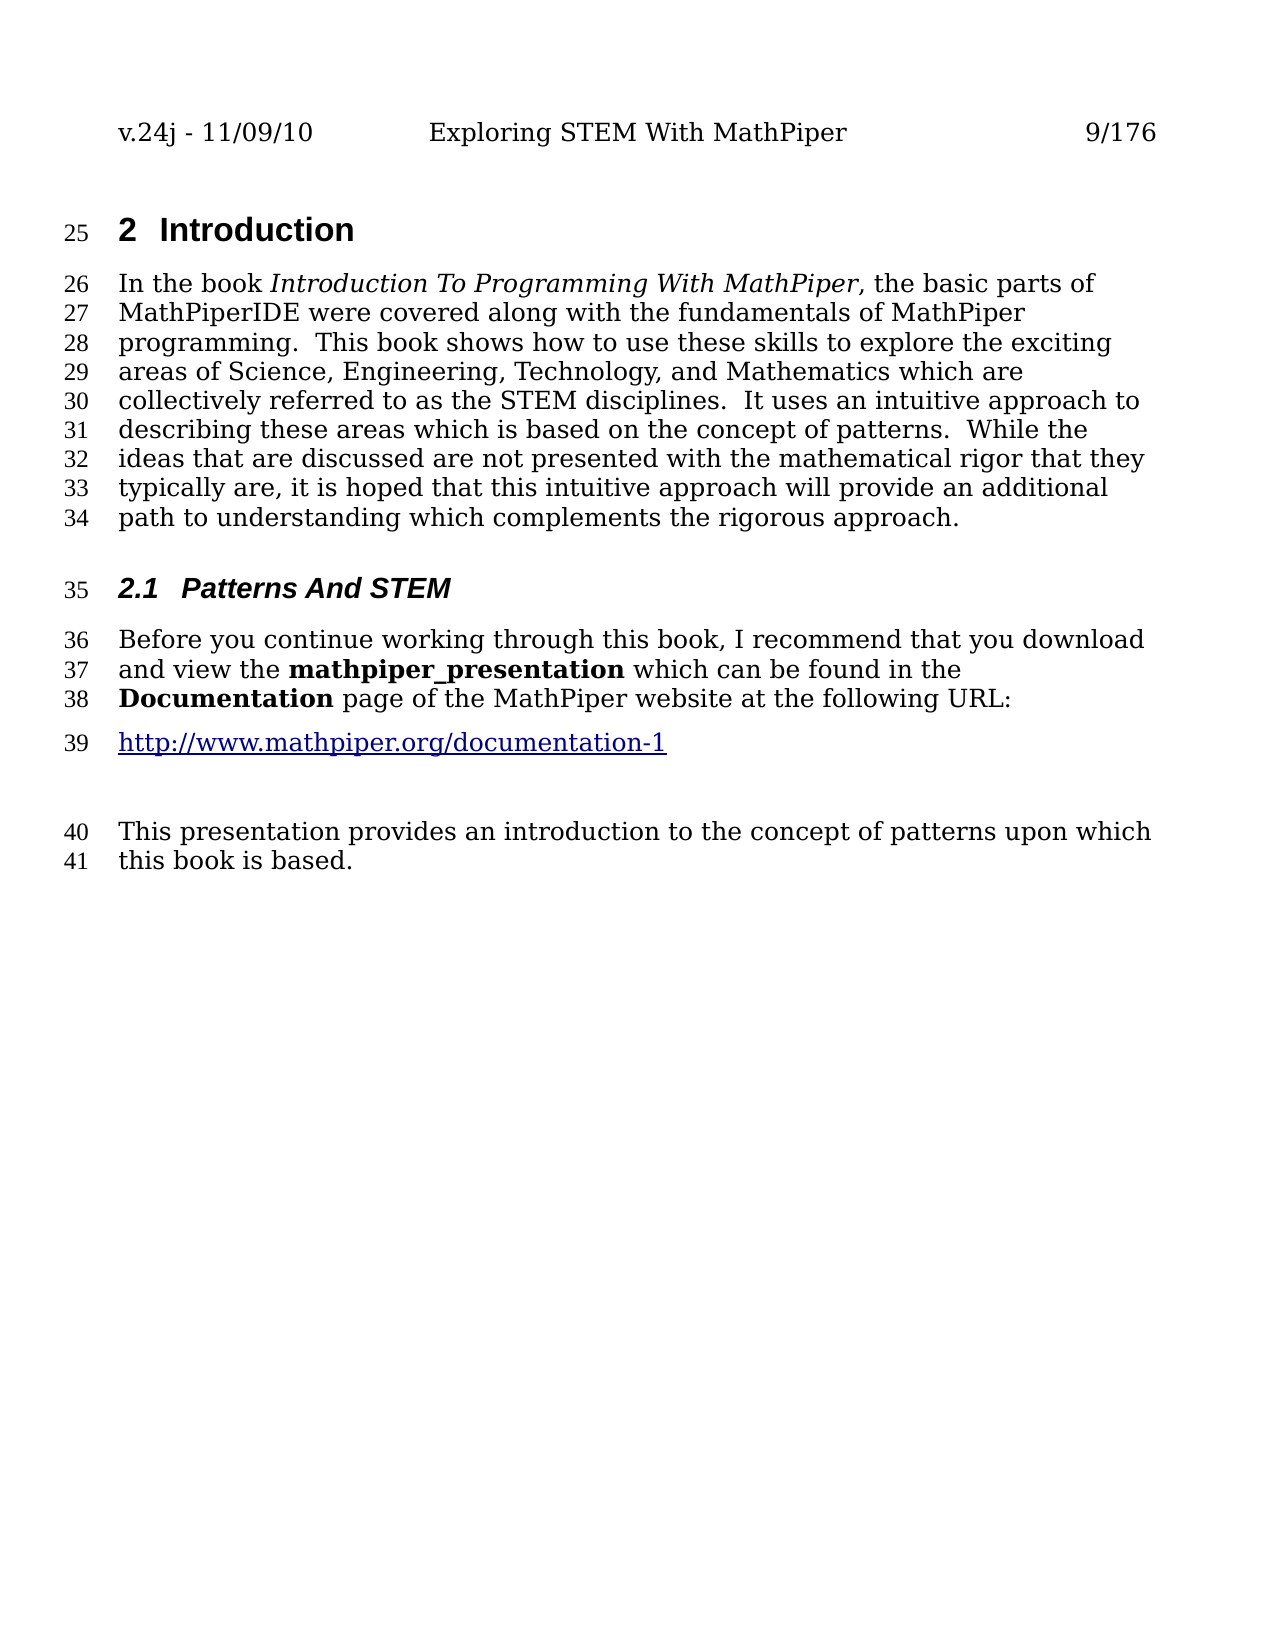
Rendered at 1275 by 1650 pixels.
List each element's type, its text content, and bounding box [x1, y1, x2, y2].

subtitle Introduction [118, 210, 1157, 248]
text This presentation provides an introduction to the concept of patterns upon which this book is based. [118, 817, 1157, 875]
text http://www.mathpiper.org/documentation-1 [118, 728, 1157, 757]
text Before you continue working through this book, I recommend that you download and view the mathpiper_presentation which can be found in the Documentation page of the MathPiper website at the following URL: [118, 625, 1157, 713]
text In the book Introduction To Programming With MathPiper, the basic parts of MathPiperIDE were covered along with the fundamentals of MathPiper programming. This book shows how to use these skills to explore the exciting areas of Science, Engineering, Technology, and Mathematics which are collectively referred to as the STEM disciplines. It uses an intuitive approach to describing these areas which is based on the concept of patterns. While the ideas that are discussed are not presented with the mathematical rigor that they typically are, it is hoped that this intuitive approach will provide an additional path to understanding which complements the rigorous approach. [118, 269, 1157, 532]
subtitle Patterns And STEM [118, 571, 1157, 604]
